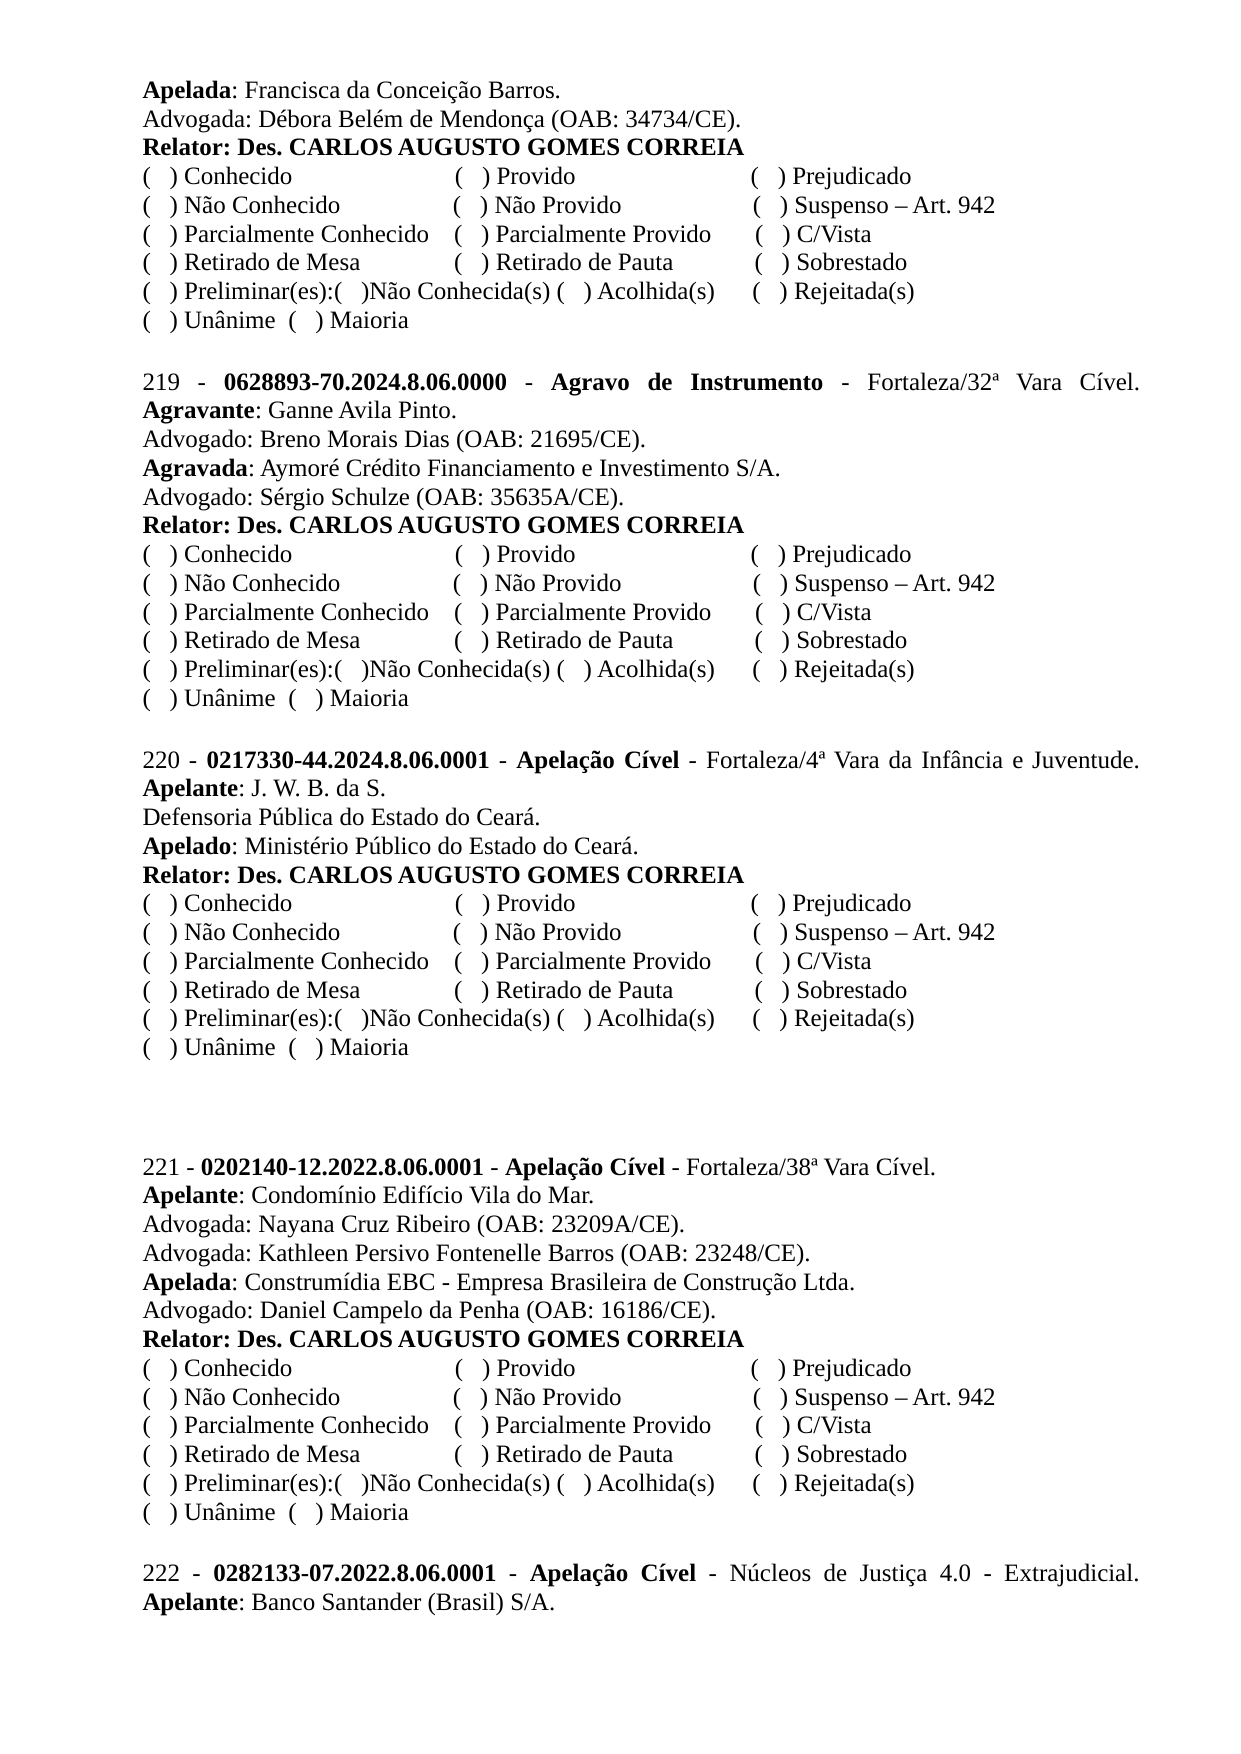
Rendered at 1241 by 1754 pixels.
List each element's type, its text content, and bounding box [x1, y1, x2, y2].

text Advogada: Nayana Cruz Ribeiro (OAB: 23209A/CE). [142, 1209, 1141, 1238]
text 222 - 0282133-07.2022.8.06.0001 - Apelação Cível - Núcleos de Justiça 4.0 - Extrajudicial. Apelante: Banco Santander (Brasil) S/A. [142, 1558, 1141, 1616]
text Apelado: Ministério Público do Estado do Ceará. [142, 831, 1141, 860]
text ( ) Preliminar(es):( )Não Conhecida(s) ( ) Acolhida(s) ( ) Rejeitada(s) [142, 1468, 1158, 1497]
text Advogada: Kathleen Persivo Fontenelle Barros (OAB: 23248/CE). [142, 1238, 1141, 1267]
text Advogado: Sérgio Schulze (OAB: 35635A/CE). [142, 482, 1141, 511]
text ( ) Preliminar(es):( )Não Conhecida(s) ( ) Acolhida(s) ( ) Rejeitada(s) [142, 1003, 1158, 1032]
text ( ) Não Conhecido ( ) Não Provido ( ) Suspenso – Art. 942 [142, 917, 1158, 946]
text ( ) Preliminar(es):( )Não Conhecida(s) ( ) Acolhida(s) ( ) Rejeitada(s) [142, 654, 1158, 683]
text Relator: Des. CARLOS AUGUSTO GOMES CORREIA [142, 511, 1141, 539]
text ( ) Parcialmente Conhecido ( ) Parcialmente Provido ( ) C/Vista [142, 946, 1158, 975]
text ( ) Retirado de Mesa ( ) Retirado de Pauta ( ) Sobrestado [142, 247, 1158, 276]
text ( ) Unânime ( ) Maioria [142, 1032, 1141, 1061]
text Agravada: Aymoré Crédito Financiamento e Investimento S/A. [142, 453, 1141, 482]
text Advogada: Débora Belém de Mendonça (OAB: 34734/CE). [142, 104, 1141, 132]
text Advogado: Daniel Campelo da Penha (OAB: 16186/CE). [142, 1295, 1141, 1324]
text ( ) Não Conhecido ( ) Não Provido ( ) Suspenso – Art. 942 [142, 1382, 1158, 1410]
text Apelante: Condomínio Edifício Vila do Mar. [142, 1180, 1141, 1209]
text ( ) Conhecido ( ) Provido ( ) Prejudicado [142, 888, 1141, 917]
text ( ) Parcialmente Conhecido ( ) Parcialmente Provido ( ) C/Vista [142, 597, 1158, 626]
text Relator: Des. CARLOS AUGUSTO GOMES CORREIA [142, 860, 1141, 888]
text 221 - 0202140-12.2022.8.06.0001 - Apelação Cível - Fortaleza/38ª Vara Cível. [142, 1152, 1141, 1180]
text ( ) Unânime ( ) Maioria [142, 305, 1141, 334]
text ( ) Parcialmente Conhecido ( ) Parcialmente Provido ( ) C/Vista [142, 1410, 1158, 1439]
text Advogado: Breno Morais Dias (OAB: 21695/CE). [142, 424, 1141, 453]
text ( ) Retirado de Mesa ( ) Retirado de Pauta ( ) Sobrestado [142, 1439, 1158, 1468]
text ( ) Conhecido ( ) Provido ( ) Prejudicado [142, 1353, 1141, 1382]
text ( ) Não Conhecido ( ) Não Provido ( ) Suspenso – Art. 942 [142, 190, 1158, 219]
text ( ) Preliminar(es):( )Não Conhecida(s) ( ) Acolhida(s) ( ) Rejeitada(s) [142, 276, 1158, 305]
text Defensoria Pública do Estado do Ceará. [142, 802, 1141, 831]
text Relator: Des. CARLOS AUGUSTO GOMES CORREIA [142, 1324, 1141, 1353]
text ( ) Unânime ( ) Maioria [142, 1497, 1141, 1525]
text ( ) Conhecido ( ) Provido ( ) Prejudicado [142, 539, 1141, 568]
text ( ) Retirado de Mesa ( ) Retirado de Pauta ( ) Sobrestado [142, 975, 1158, 1003]
text ( ) Conhecido ( ) Provido ( ) Prejudicado [142, 161, 1141, 190]
text 220 - 0217330-44.2024.8.06.0001 - Apelação Cível - Fortaleza/4ª Vara da Infância e Juventude. Apelante: J. W. B. da S. [142, 745, 1141, 802]
text Apelada: Francisca da Conceição Barros. [142, 75, 1141, 104]
text ( ) Retirado de Mesa ( ) Retirado de Pauta ( ) Sobrestado [142, 626, 1158, 654]
text ( ) Unânime ( ) Maioria [142, 683, 1141, 712]
text 219 - 0628893-70.2024.8.06.0000 - Agravo de Instrumento - Fortaleza/32ª Vara Cível. Agravante: Ganne Avila Pinto. [142, 367, 1141, 424]
text Relator: Des. CARLOS AUGUSTO GOMES CORREIA [142, 132, 1141, 161]
text ( ) Não Conhecido ( ) Não Provido ( ) Suspenso – Art. 942 [142, 568, 1158, 597]
text Apelada: Construmídia EBC - Empresa Brasileira de Construção Ltda. [142, 1267, 1141, 1295]
text ( ) Parcialmente Conhecido ( ) Parcialmente Provido ( ) C/Vista [142, 219, 1158, 247]
